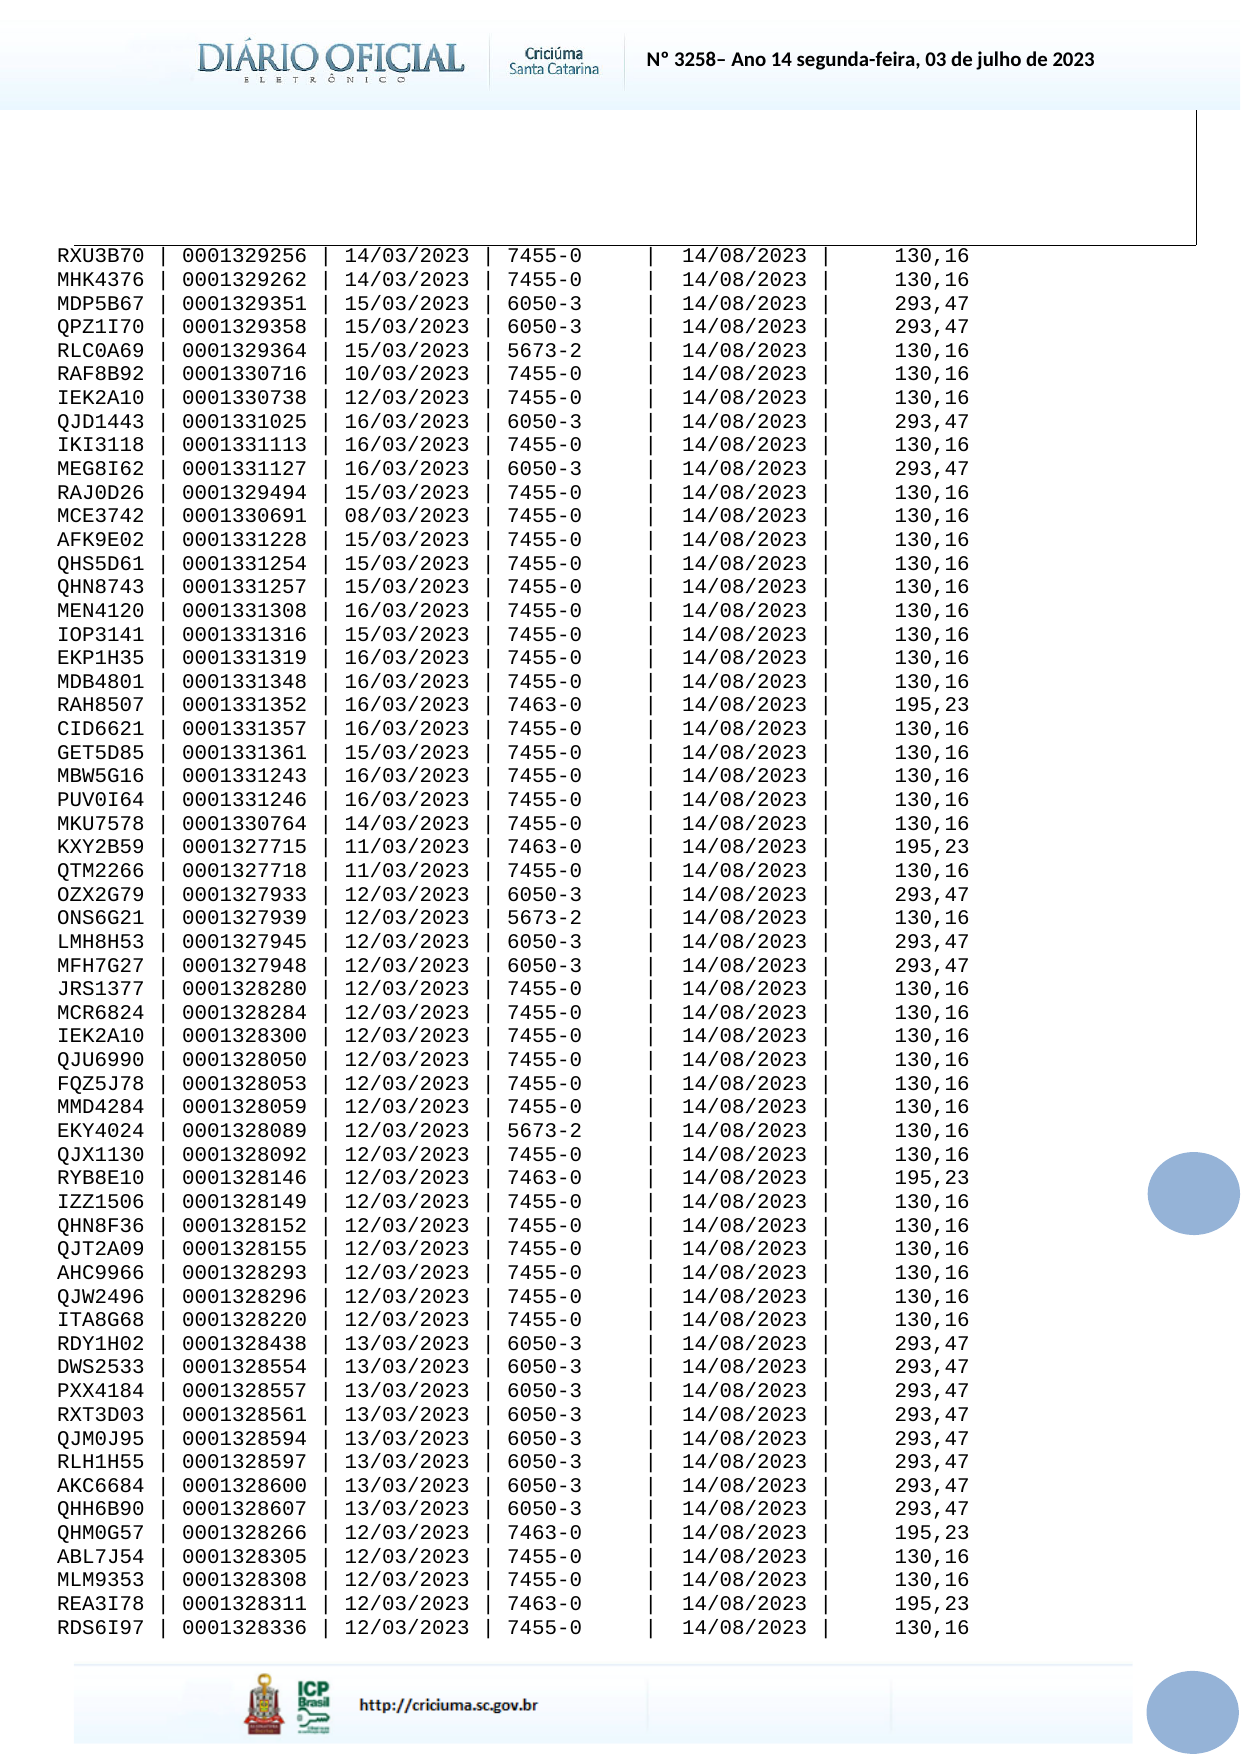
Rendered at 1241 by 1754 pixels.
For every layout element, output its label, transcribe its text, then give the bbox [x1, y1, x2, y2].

text IZZ1506 | 0001328149 | 12/03/2023 | 7455-0 | 14/08/2023 | 130,16 [44, 1191, 1153, 1215]
text CID6621 | 0001331357 | 16/03/2023 | 7455-0 | 14/08/2023 | 130,16 [44, 718, 1196, 742]
text RAH8507 | 0001331352 | 16/03/2023 | 7463-0 | 14/08/2023 | 195,23 [44, 694, 1196, 718]
text QHH6B90 | 0001328607 | 13/03/2023 | 6050-3 | 14/08/2023 | 293,47 [44, 1498, 1196, 1522]
text RDY1H02 | 0001328438 | 13/03/2023 | 6050-3 | 14/08/2023 | 293,47 [44, 1333, 1196, 1357]
text FQZ5J78 | 0001328053 | 12/03/2023 | 7455-0 | 14/08/2023 | 130,16 [44, 1073, 1196, 1096]
text QHN8F36 | 0001328152 | 12/03/2023 | 7455-0 | 14/08/2023 | 130,16 [44, 1215, 1196, 1238]
text QJW2496 | 0001328296 | 12/03/2023 | 7455-0 | 14/08/2023 | 130,16 [44, 1286, 1196, 1309]
text RAJ0D26 | 0001329494 | 15/03/2023 | 7455-0 | 14/08/2023 | 130,16 [44, 482, 1196, 505]
text MMD4284 | 0001328059 | 12/03/2023 | 7455-0 | 14/08/2023 | 130,16 [44, 1096, 1196, 1120]
text MDP5B67 | 0001329351 | 15/03/2023 | 6050-3 | 14/08/2023 | 293,47 [44, 292, 1196, 316]
text IOP3141 | 0001331316 | 15/03/2023 | 7455-0 | 14/08/2023 | 130,16 [44, 623, 1196, 647]
text MCE3742 | 0001330691 | 08/03/2023 | 7455-0 | 14/08/2023 | 130,16 [44, 505, 1196, 529]
text RXU3B70 | 0001329256 | 14/03/2023 | 7455-0 | 14/08/2023 | 130,16 [44, 245, 1196, 269]
text EKY4024 | 0001328089 | 12/03/2023 | 5673-2 | 14/08/2023 | 130,16 [44, 1120, 1196, 1144]
text AHC9966 | 0001328293 | 12/03/2023 | 7455-0 | 14/08/2023 | 130,16 [44, 1262, 1196, 1286]
text EKP1H35 | 0001331319 | 16/03/2023 | 7455-0 | 14/08/2023 | 130,16 [44, 647, 1196, 671]
text REA3I78 | 0001328311 | 12/03/2023 | 7463-0 | 14/08/2023 | 195,23 [44, 1593, 1196, 1617]
text MEG8I62 | 0001331127 | 16/03/2023 | 6050-3 | 14/08/2023 | 293,47 [44, 458, 1196, 482]
text MEN4120 | 0001331308 | 16/03/2023 | 7455-0 | 14/08/2023 | 130,16 [44, 600, 1196, 623]
text RYB8E10 | 0001328146 | 12/03/2023 | 7463-0 | 14/08/2023 | 195,23 [44, 1167, 1157, 1191]
text MLM9353 | 0001328308 | 12/03/2023 | 7455-0 | 14/08/2023 | 130,16 [44, 1569, 1196, 1593]
text QHN8743 | 0001331257 | 15/03/2023 | 7455-0 | 14/08/2023 | 130,16 [44, 576, 1196, 600]
text IKI3118 | 0001331113 | 16/03/2023 | 7455-0 | 14/08/2023 | 130,16 [44, 434, 1196, 458]
text MKU7578 | 0001330764 | 14/03/2023 | 7455-0 | 14/08/2023 | 130,16 [44, 813, 1196, 836]
text IEK2A10 | 0001328300 | 12/03/2023 | 7455-0 | 14/08/2023 | 130,16 [44, 1026, 1196, 1049]
text RLC0A69 | 0001329364 | 15/03/2023 | 5673-2 | 14/08/2023 | 130,16 [44, 340, 1196, 363]
text QTM2266 | 0001327718 | 11/03/2023 | 7455-0 | 14/08/2023 | 130,16 [44, 860, 1196, 884]
text AFK9E02 | 0001331228 | 15/03/2023 | 7455-0 | 14/08/2023 | 130,16 [44, 529, 1196, 553]
text IEK2A10 | 0001330738 | 12/03/2023 | 7455-0 | 14/08/2023 | 130,16 [44, 387, 1196, 411]
text QJX1130 | 0001328092 | 12/03/2023 | 7455-0 | 14/08/2023 | 130,16 [44, 1144, 1196, 1167]
text RDS6I97 | 0001328336 | 12/03/2023 | 7455-0 | 14/08/2023 | 130,16 [44, 1617, 1196, 1640]
text MBW5G16 | 0001331243 | 16/03/2023 | 7455-0 | 14/08/2023 | 130,16 [44, 765, 1196, 789]
text QHM0G57 | 0001328266 | 12/03/2023 | 7463-0 | 14/08/2023 | 195,23 [44, 1522, 1196, 1546]
text RAF8B92 | 0001330716 | 10/03/2023 | 7455-0 | 14/08/2023 | 130,16 [44, 363, 1196, 387]
text PUV0I64 | 0001331246 | 16/03/2023 | 7455-0 | 14/08/2023 | 130,16 [44, 789, 1196, 813]
text RXT3D03 | 0001328561 | 13/03/2023 | 6050-3 | 14/08/2023 | 293,47 [44, 1404, 1196, 1427]
text AKC6684 | 0001328600 | 13/03/2023 | 6050-3 | 14/08/2023 | 293,47 [44, 1475, 1196, 1498]
text QJM0J95 | 0001328594 | 13/03/2023 | 6050-3 | 14/08/2023 | 293,47 [44, 1427, 1196, 1451]
text QJT2A09 | 0001328155 | 12/03/2023 | 7455-0 | 14/08/2023 | 130,16 [44, 1238, 1196, 1262]
text LMH8H53 | 0001327945 | 12/03/2023 | 6050-3 | 14/08/2023 | 293,47 [44, 931, 1196, 954]
text ONS6G21 | 0001327939 | 12/03/2023 | 5673-2 | 14/08/2023 | 130,16 [44, 907, 1196, 931]
text RLH1H55 | 0001328597 | 13/03/2023 | 6050-3 | 14/08/2023 | 293,47 [44, 1451, 1196, 1475]
text MDB4801 | 0001331348 | 16/03/2023 | 7455-0 | 14/08/2023 | 130,16 [44, 671, 1196, 694]
text OZX2G79 | 0001327933 | 12/03/2023 | 6050-3 | 14/08/2023 | 293,47 [44, 884, 1196, 907]
text JRS1377 | 0001328280 | 12/03/2023 | 7455-0 | 14/08/2023 | 130,16 [44, 978, 1196, 1002]
text ITA8G68 | 0001328220 | 12/03/2023 | 7455-0 | 14/08/2023 | 130,16 [44, 1309, 1196, 1333]
text MFH7G27 | 0001327948 | 12/03/2023 | 6050-3 | 14/08/2023 | 293,47 [44, 954, 1196, 978]
text QJU6990 | 0001328050 | 12/03/2023 | 7455-0 | 14/08/2023 | 130,16 [44, 1049, 1196, 1073]
text DWS2533 | 0001328554 | 13/03/2023 | 6050-3 | 14/08/2023 | 293,47 [44, 1357, 1196, 1380]
text PXX4184 | 0001328557 | 13/03/2023 | 6050-3 | 14/08/2023 | 293,47 [44, 1380, 1196, 1404]
text MCR6824 | 0001328284 | 12/03/2023 | 7455-0 | 14/08/2023 | 130,16 [44, 1002, 1196, 1026]
text QPZ1I70 | 0001329358 | 15/03/2023 | 6050-3 | 14/08/2023 | 293,47 [44, 316, 1196, 340]
text QJD1443 | 0001331025 | 16/03/2023 | 6050-3 | 14/08/2023 | 293,47 [44, 411, 1196, 434]
text QHS5D61 | 0001331254 | 15/03/2023 | 7455-0 | 14/08/2023 | 130,16 [44, 553, 1196, 576]
text ABL7J54 | 0001328305 | 12/03/2023 | 7455-0 | 14/08/2023 | 130,16 [44, 1546, 1196, 1569]
text GET5D85 | 0001331361 | 15/03/2023 | 7455-0 | 14/08/2023 | 130,16 [44, 742, 1196, 765]
text KXY2B59 | 0001327715 | 11/03/2023 | 7463-0 | 14/08/2023 | 195,23 [44, 836, 1196, 860]
text MHK4376 | 0001329262 | 14/03/2023 | 7455-0 | 14/08/2023 | 130,16 [44, 269, 1196, 292]
